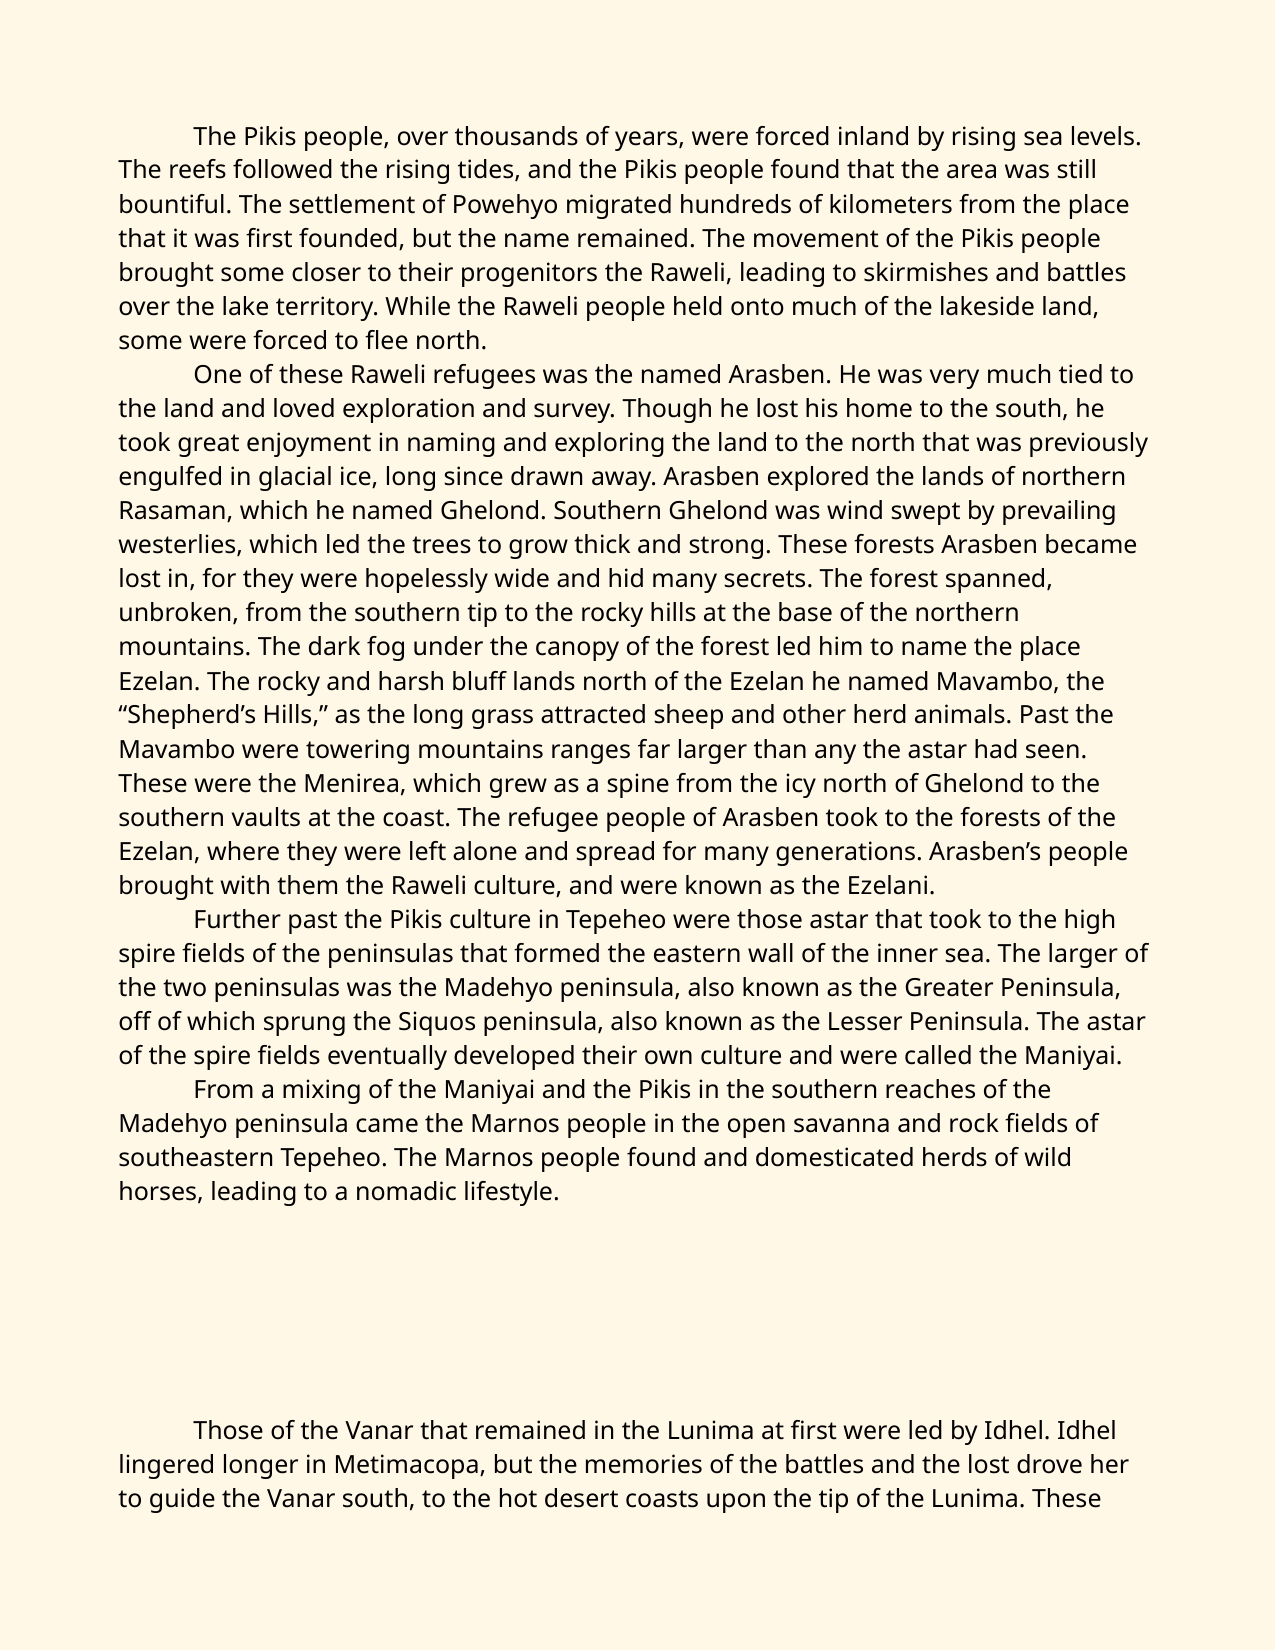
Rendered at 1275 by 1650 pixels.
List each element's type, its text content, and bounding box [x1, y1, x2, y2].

text Those of the Vanar that remained in the Lunima at first were led by Idhel. Idhel lingered longer in Metimacopa, but the memories of the battles and the lost drove her to guide the Vanar south, to the hot desert coasts upon the tip of the Lunima. These [118, 1412, 1157, 1515]
text The Pikis people, over thousands of years, were forced inland by rising sea levels. The reefs followed the rising tides, and the Pikis people found that the area was still bountiful. The settlement of Powehyo migrated hundreds of kilometers from the place that it was first founded, but the name remained. The movement of the Pikis people brought some closer to their progenitors the Raweli, leading to skirmishes and battles over the lake territory. While the Raweli people held onto much of the lakeside land, some were forced to flee north. [118, 118, 1157, 357]
text From a mixing of the Maniyai and the Pikis in the southern reaches of the Madehyo peninsula came the Marnos people in the open savanna and rock fields of southeastern Tepeheo. The Marnos people found and domesticated herds of wild horses, leading to a nomadic lifestyle. [118, 1072, 1157, 1208]
text One of these Raweli refugees was the named Arasben. He was very much tied to the land and loved exploration and survey. Though he lost his home to the south, he took great enjoyment in naming and exploring the land to the north that was previously engulfed in glacial ice, long since drawn away. Arasben explored the lands of northern Rasaman, which he named Ghelond. Southern Ghelond was wind swept by prevailing westerlies, which led the trees to grow thick and strong. These forests Arasben became lost in, for they were hopelessly wide and hid many secrets. The forest spanned, unbroken, from the southern tip to the rocky hills at the base of the northern mountains. The dark fog under the canopy of the forest led him to name the place Ezelan. The rocky and harsh bluff lands north of the Ezelan he named Mavambo, the “Shepherd’s Hills,” as the long grass attracted sheep and other herd animals. Past the Mavambo were towering mountains ranges far larger than any the astar had seen. These were the Menirea, which grew as a spine from the icy north of Ghelond to the southern vaults at the coast. The refugee people of Arasben took to the forests of the Ezelan, where they were left alone and spread for many generations. Arasben’s people brought with them the Raweli culture, and were known as the Ezelani. [118, 357, 1157, 902]
text Further past the Pikis culture in Tepeheo were those astar that took to the high spire fields of the peninsulas that formed the eastern wall of the inner sea. The larger of the two peninsulas was the Madehyo peninsula, also known as the Greater Peninsula, off of which sprung the Siquos peninsula, also known as the Lesser Peninsula. The astar of the spire fields eventually developed their own culture and were called the Maniyai. [118, 902, 1157, 1072]
